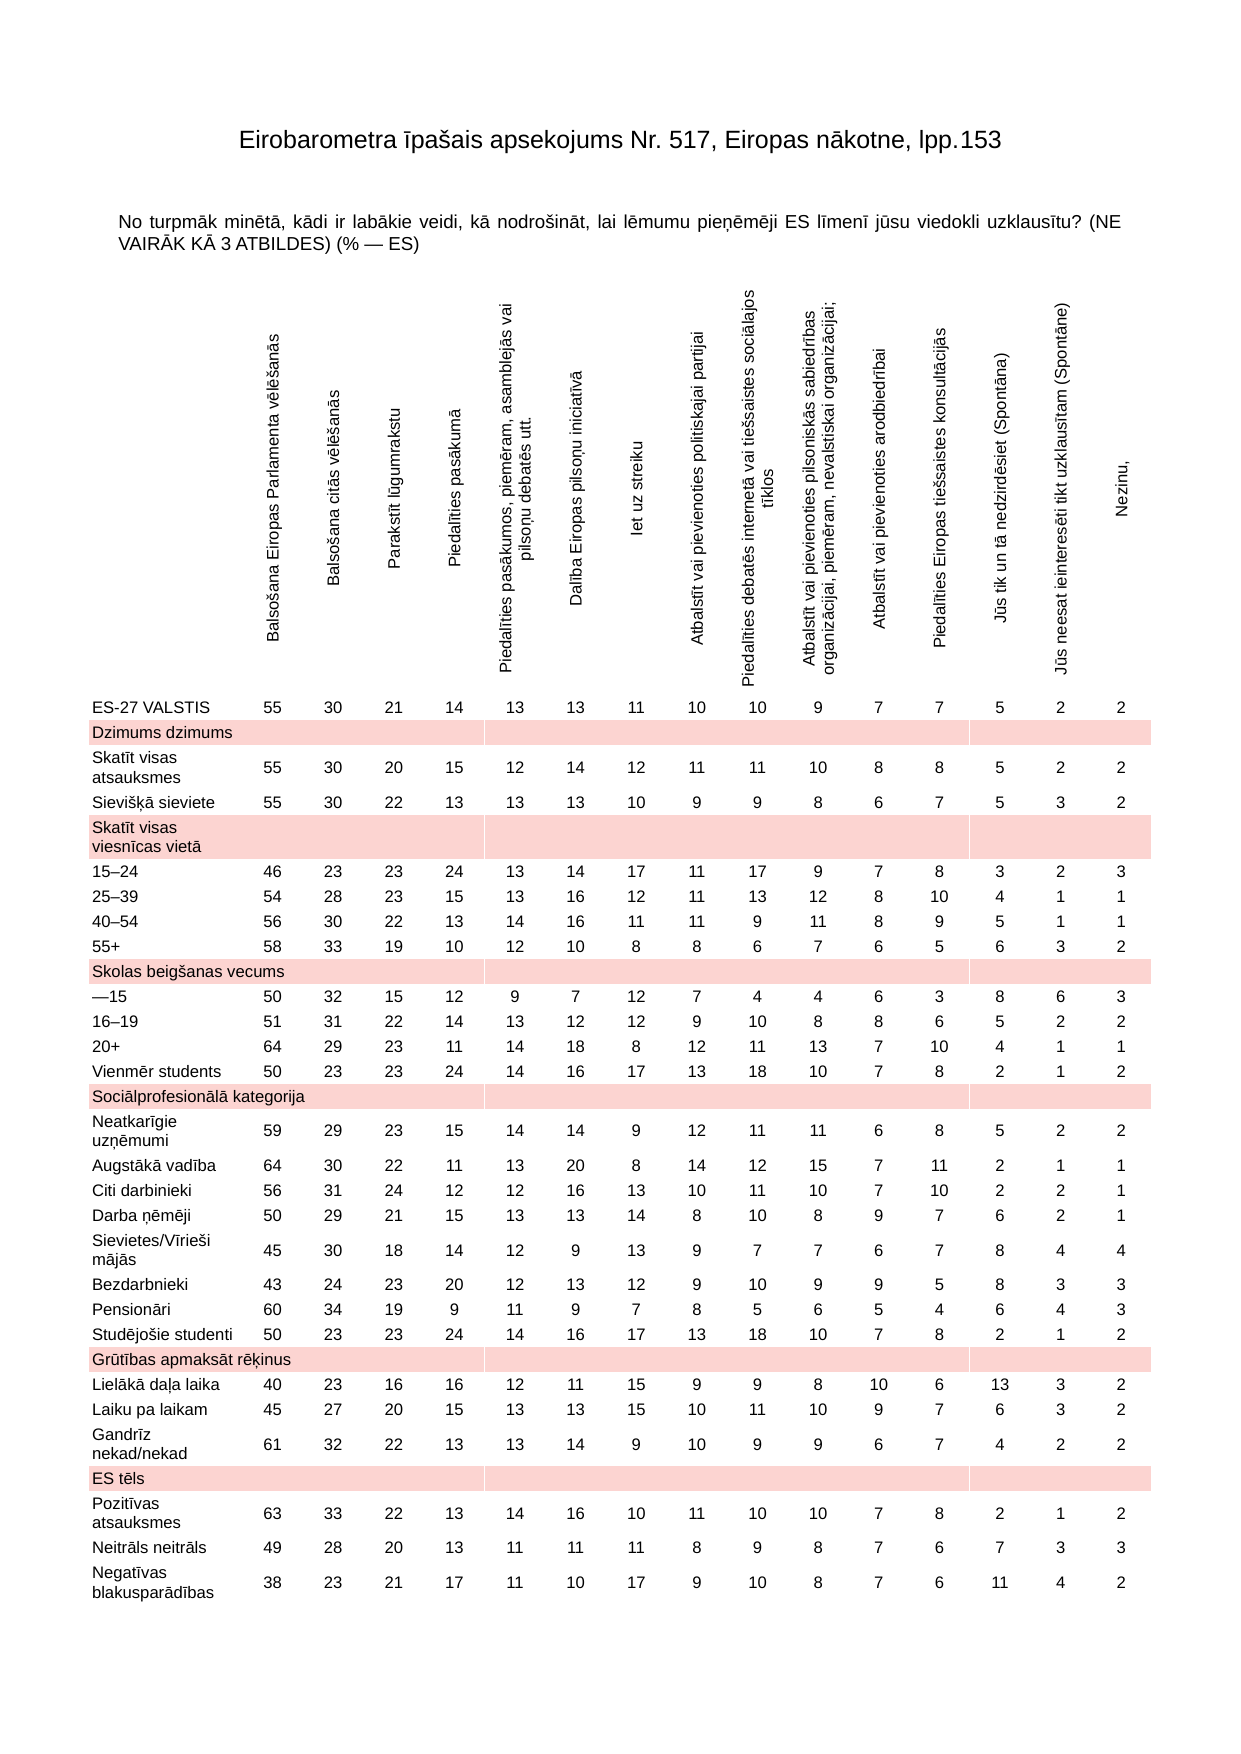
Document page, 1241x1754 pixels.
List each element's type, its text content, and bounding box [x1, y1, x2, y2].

table_cell 55 [242, 695, 303, 720]
table_cell 6 [848, 934, 909, 959]
table_cell 11 [485, 1297, 545, 1322]
table_cell 3 [1091, 1272, 1151, 1297]
table_cell 15 [788, 1153, 848, 1178]
table_cell 2 [1091, 790, 1151, 814]
table_cell 7 [909, 1228, 969, 1272]
table_cell 9 [727, 1422, 788, 1466]
table_cell 6 [788, 1297, 848, 1322]
table_cell [666, 1466, 727, 1491]
table_cell [1091, 1347, 1151, 1372]
table_cell [606, 1084, 666, 1109]
table_cell 55 [242, 790, 303, 814]
table_cell 1 [1091, 1034, 1151, 1059]
table_cell [788, 959, 848, 984]
table_cell 3 [1091, 1535, 1151, 1560]
table_cell [1091, 815, 1151, 859]
table_cell 1 [1030, 884, 1091, 909]
table_cell 12 [727, 1153, 788, 1178]
table_cell 45 [242, 1397, 303, 1422]
table_cell 2 [1030, 695, 1091, 720]
table_cell 15 [606, 1372, 666, 1397]
table_cell 13 [424, 1535, 484, 1560]
table_cell 8 [666, 1203, 727, 1228]
table_cell 12 [485, 1372, 545, 1397]
table_cell [1030, 1466, 1091, 1491]
table_cell 6 [909, 1009, 969, 1034]
table_cell 11 [485, 1560, 545, 1604]
table_cell 11 [545, 1372, 606, 1397]
table_cell 8 [909, 1322, 969, 1347]
table_cell [1091, 1466, 1151, 1491]
table_cell 10 [545, 1560, 606, 1604]
table_cell 13 [485, 884, 545, 909]
table_cell 5 [970, 1009, 1030, 1034]
table_cell 12 [424, 984, 484, 1009]
table_cell 24 [424, 859, 484, 884]
table_cell 9 [485, 984, 545, 1009]
table_cell 8 [970, 1272, 1030, 1297]
table_cell [727, 720, 788, 745]
table_cell 2 [1091, 1491, 1151, 1535]
table_cell [363, 815, 424, 859]
table_cell 6 [848, 984, 909, 1009]
table_cell 30 [303, 745, 363, 789]
table_cell 8 [848, 909, 909, 934]
table_cell 8 [606, 1034, 666, 1059]
table_cell 7 [848, 1178, 909, 1203]
table_cell 10 [788, 1397, 848, 1422]
table_cell 2 [970, 1059, 1030, 1084]
table_cell 40–54 [89, 909, 242, 934]
table_cell [1030, 1347, 1091, 1372]
table_cell 18 [727, 1322, 788, 1347]
table_cell 2 [970, 1153, 1030, 1178]
table_cell 13 [485, 1009, 545, 1034]
table_cell 10 [545, 934, 606, 959]
table_cell 23 [363, 884, 424, 909]
table_cell 9 [606, 1422, 666, 1466]
table_cell 12 [606, 984, 666, 1009]
table_cell 10 [424, 934, 484, 959]
table_cell 22 [363, 909, 424, 934]
table_cell 8 [788, 1535, 848, 1560]
table_cell 32 [303, 984, 363, 1009]
table_cell 13 [485, 1397, 545, 1422]
table_cell 9 [606, 1109, 666, 1153]
table_cell 3 [1091, 859, 1151, 884]
table_cell 20 [545, 1153, 606, 1178]
table_cell 10 [788, 1491, 848, 1535]
table_cell 14 [485, 1059, 545, 1084]
table_header Atbalstīt vai pievienoties arodbiedrībai [848, 282, 909, 695]
table_cell 3 [1030, 1372, 1091, 1397]
table_cell 9 [727, 790, 788, 814]
table_cell 2 [1030, 1178, 1091, 1203]
table_cell 15 [424, 1109, 484, 1153]
table_cell 8 [666, 1297, 727, 1322]
table_cell [970, 1084, 1030, 1109]
table_cell 1 [1091, 884, 1151, 909]
table_cell 50 [242, 1203, 303, 1228]
table_header Parakstīt lūgumrakstu [363, 282, 424, 695]
table_cell 12 [545, 1009, 606, 1034]
table_cell [606, 720, 666, 745]
table_cell 1 [1091, 1178, 1151, 1203]
table_cell 2 [1030, 1009, 1091, 1034]
table_cell 33 [303, 934, 363, 959]
table_cell 7 [848, 859, 909, 884]
table_cell 6 [909, 1372, 969, 1397]
table_header Jūs tik un tā nedzirdēsiet (Spontāna) [970, 282, 1030, 695]
table_cell 32 [303, 1422, 363, 1466]
table_cell Citi darbinieki [89, 1178, 242, 1203]
table_cell 12 [485, 1178, 545, 1203]
table_cell 2 [1091, 1397, 1151, 1422]
table_cell 13 [666, 1322, 727, 1347]
table_cell 7 [727, 1228, 788, 1272]
table_cell 9 [666, 1272, 727, 1297]
table_cell 29 [303, 1109, 363, 1153]
table_cell 17 [606, 1059, 666, 1084]
table_cell 8 [909, 745, 969, 789]
table_cell 50 [242, 984, 303, 1009]
table_cell 15 [363, 984, 424, 1009]
table_cell Darba ņēmēji [89, 1203, 242, 1228]
table_cell 10 [666, 695, 727, 720]
table_cell 11 [727, 1397, 788, 1422]
table_cell 11 [606, 1535, 666, 1560]
table_cell 12 [606, 1009, 666, 1034]
table_cell 4 [1030, 1297, 1091, 1322]
table_cell [970, 720, 1030, 745]
table_cell [485, 1347, 545, 1372]
table_cell 7 [545, 984, 606, 1009]
table_cell 13 [545, 1272, 606, 1297]
table_cell 3 [1030, 1535, 1091, 1560]
table_cell 13 [485, 1203, 545, 1228]
table_cell [788, 1347, 848, 1372]
table_cell 9 [727, 1535, 788, 1560]
table_cell 8 [788, 1372, 848, 1397]
table_cell [363, 720, 424, 745]
table_cell [788, 720, 848, 745]
table_cell [727, 1347, 788, 1372]
table_cell Lielākā daļa laika [89, 1372, 242, 1397]
table_cell 12 [485, 745, 545, 789]
table_cell 23 [363, 1109, 424, 1153]
table_cell 8 [788, 790, 848, 814]
table_cell 31 [303, 1178, 363, 1203]
table_cell 7 [909, 1422, 969, 1466]
table_cell 20 [363, 745, 424, 789]
table_cell 3 [1030, 934, 1091, 959]
table_cell 10 [788, 1322, 848, 1347]
table_cell 10 [788, 1059, 848, 1084]
table_cell 40 [242, 1372, 303, 1397]
table_cell 31 [303, 1009, 363, 1034]
table_header Balsošana Eiropas Parlamenta vēlēšanās [242, 282, 303, 695]
table_cell 13 [485, 859, 545, 884]
table_cell 4 [727, 984, 788, 1009]
table_cell 7 [848, 1153, 909, 1178]
table_cell 3 [1030, 790, 1091, 814]
table_cell 24 [424, 1322, 484, 1347]
table_cell Bezdarbnieki [89, 1272, 242, 1297]
table_cell 14 [485, 909, 545, 934]
table_cell [1091, 720, 1151, 745]
table_cell 12 [606, 1272, 666, 1297]
table_cell 13 [545, 790, 606, 814]
table_cell 38 [242, 1560, 303, 1604]
table_cell [788, 1466, 848, 1491]
table_cell Studējošie studenti [89, 1322, 242, 1347]
table_cell [242, 815, 303, 859]
table_cell [909, 720, 969, 745]
table_cell 13 [545, 1397, 606, 1422]
table_cell 11 [727, 1178, 788, 1203]
table_cell 16 [545, 909, 606, 934]
table_cell 9 [666, 1560, 727, 1604]
table_cell 13 [545, 1203, 606, 1228]
table_cell [485, 959, 545, 984]
table_cell 13 [424, 1422, 484, 1466]
table_cell [606, 1347, 666, 1372]
table_cell Skatīt visas atsauksmes [89, 745, 242, 789]
table_cell [1091, 1084, 1151, 1109]
table_cell 61 [242, 1422, 303, 1466]
table_cell 3 [1091, 984, 1151, 1009]
table_cell 7 [788, 1228, 848, 1272]
table_cell 10 [727, 1203, 788, 1228]
table_cell 13 [424, 790, 484, 814]
table_cell 16 [545, 1491, 606, 1535]
table_cell [970, 1466, 1030, 1491]
table_cell [545, 720, 606, 745]
table_cell 2 [1030, 859, 1091, 884]
table_cell 16 [545, 1178, 606, 1203]
table_cell [909, 959, 969, 984]
table_cell 2 [970, 1491, 1030, 1535]
table_cell 13 [424, 909, 484, 934]
table_cell 14 [545, 1109, 606, 1153]
table_cell Augstākā vadība [89, 1153, 242, 1178]
table_header Atbalstīt vai pievienoties pilsoniskās sabiedrības organizācijai, piemēram, nevalstiskai organizācijai; [788, 282, 848, 695]
table_cell 14 [485, 1491, 545, 1535]
table_cell 9 [666, 790, 727, 814]
table_cell 9 [848, 1397, 909, 1422]
table_cell 7 [848, 1491, 909, 1535]
table_cell [788, 815, 848, 859]
table_header Piedalīties pasākumos, piemēram, asamblejās vai pilsoņu debatēs utt. [485, 282, 545, 695]
table_cell [909, 1084, 969, 1109]
table_cell Sociālprofesionālā kategorija [89, 1084, 484, 1109]
table_cell 11 [788, 1109, 848, 1153]
table_cell [666, 959, 727, 984]
table_cell 5 [909, 934, 969, 959]
table_cell 7 [848, 1034, 909, 1059]
table_cell 7 [606, 1297, 666, 1322]
table_cell 12 [485, 934, 545, 959]
table_cell 23 [303, 859, 363, 884]
table_cell 24 [363, 1178, 424, 1203]
table_cell 22 [363, 1491, 424, 1535]
table_cell [1030, 1084, 1091, 1109]
table_cell 29 [303, 1034, 363, 1059]
table_cell 18 [727, 1059, 788, 1084]
text No turpmāk minētā, kādi ir labākie veidi, kā nodrošināt, lai lēmumu pieņēmēji ES līmenī jūsu viedokli uzklausītu? (NE VAIRĀK KĀ 3 ATBILDES) (% — ES) [118, 211, 1122, 254]
table_cell 11 [788, 909, 848, 934]
table_cell 9 [666, 1009, 727, 1034]
table_cell 18 [545, 1034, 606, 1059]
table_cell 5 [970, 1109, 1030, 1153]
table_cell Skatīt visas viesnīcas vietā [89, 815, 242, 859]
table_cell 10 [606, 790, 666, 814]
table_cell 6 [848, 790, 909, 814]
table_cell 7 [848, 1059, 909, 1084]
table_cell 15 [424, 745, 484, 789]
table_cell 11 [606, 695, 666, 720]
table_cell 11 [727, 1109, 788, 1153]
table_cell 46 [242, 859, 303, 884]
table_cell 56 [242, 909, 303, 934]
table_cell 60 [242, 1297, 303, 1322]
table_cell 16 [545, 1322, 606, 1347]
table_cell 13 [788, 1034, 848, 1059]
table_cell 34 [303, 1297, 363, 1322]
table_cell 8 [909, 1491, 969, 1535]
table_cell 5 [970, 745, 1030, 789]
table_cell 14 [485, 1109, 545, 1153]
table_cell 10 [909, 1034, 969, 1059]
table_cell 4 [788, 984, 848, 1009]
table_cell 22 [363, 1009, 424, 1034]
table_cell 19 [363, 1297, 424, 1322]
table_cell 9 [788, 1422, 848, 1466]
table_header Piedalīties pasākumā [424, 282, 484, 695]
table_cell Sievietes/Vīrieši mājās [89, 1228, 242, 1272]
table_cell 7 [848, 1322, 909, 1347]
table_cell 1 [1091, 909, 1151, 934]
table_cell 4 [1091, 1228, 1151, 1272]
table_cell 23 [303, 1560, 363, 1604]
table_cell 9 [788, 859, 848, 884]
table_cell 28 [303, 884, 363, 909]
table_cell 30 [303, 909, 363, 934]
table_cell [848, 959, 909, 984]
table_cell 10 [727, 695, 788, 720]
table_cell Vienmēr students [89, 1059, 242, 1084]
table_cell 4 [909, 1297, 969, 1322]
table_cell 15 [424, 1203, 484, 1228]
table_cell 3 [909, 984, 969, 1009]
table_cell 11 [545, 1535, 606, 1560]
table_cell 64 [242, 1153, 303, 1178]
table_cell [848, 815, 909, 859]
table_cell 24 [303, 1272, 363, 1297]
table_cell 30 [303, 790, 363, 814]
table_cell [666, 1347, 727, 1372]
table_cell [485, 1466, 545, 1491]
table_cell 6 [970, 1397, 1030, 1422]
table_cell [242, 720, 303, 745]
table_cell 10 [666, 1422, 727, 1466]
table_cell 11 [666, 909, 727, 934]
table_cell [970, 815, 1030, 859]
table_cell 1 [1030, 1034, 1091, 1059]
table_cell 14 [485, 1322, 545, 1347]
table_cell 30 [303, 1153, 363, 1178]
table_cell 5 [727, 1297, 788, 1322]
table_cell 14 [666, 1153, 727, 1178]
table_cell 10 [909, 1178, 969, 1203]
table_cell 2 [1091, 1372, 1151, 1397]
table_cell 59 [242, 1109, 303, 1153]
table_header Jūs neesat ieinteresēti tikt uzklausītam (Spontāne) [1030, 282, 1091, 695]
table_cell 49 [242, 1535, 303, 1560]
table_cell 13 [545, 695, 606, 720]
table_cell Gandrīz nekad/nekad [89, 1422, 242, 1466]
table_cell 20 [363, 1535, 424, 1560]
table_cell 19 [363, 934, 424, 959]
table_cell 16 [363, 1372, 424, 1397]
table_cell 8 [666, 1535, 727, 1560]
table_cell [666, 1084, 727, 1109]
table_cell 7 [909, 1397, 969, 1422]
table_cell 4 [970, 1034, 1030, 1059]
table_cell 6 [909, 1535, 969, 1560]
table_cell 10 [727, 1009, 788, 1034]
table_cell 9 [666, 1228, 727, 1272]
table_cell 13 [727, 884, 788, 909]
table_cell 16–19 [89, 1009, 242, 1034]
table_cell 1 [1030, 1491, 1091, 1535]
table_cell 7 [788, 934, 848, 959]
table_cell 6 [848, 1422, 909, 1466]
table_cell 6 [848, 1228, 909, 1272]
table_cell 13 [606, 1178, 666, 1203]
table_cell 3 [1091, 1297, 1151, 1322]
table_cell 23 [303, 1322, 363, 1347]
table_cell 2 [1030, 1203, 1091, 1228]
table_cell 14 [424, 1009, 484, 1034]
table_cell 63 [242, 1491, 303, 1535]
table_cell 8 [909, 1109, 969, 1153]
table_cell 21 [363, 695, 424, 720]
table_cell 3 [1030, 1397, 1091, 1422]
table_cell [727, 815, 788, 859]
table_cell 17 [727, 859, 788, 884]
table_cell [970, 1347, 1030, 1372]
table_cell 22 [363, 1422, 424, 1466]
table_cell 11 [424, 1153, 484, 1178]
table_cell 8 [970, 984, 1030, 1009]
table_cell 1 [1030, 1059, 1091, 1084]
table_cell 9 [424, 1297, 484, 1322]
table_cell Sievišķā sieviete [89, 790, 242, 814]
table_cell 8 [848, 884, 909, 909]
table_cell 14 [424, 1228, 484, 1272]
table_cell 8 [970, 1228, 1030, 1272]
table_cell 7 [970, 1535, 1030, 1560]
table_cell 10 [848, 1372, 909, 1397]
table_cell 2 [970, 1322, 1030, 1347]
table_cell 10 [666, 1178, 727, 1203]
table_cell 8 [788, 1560, 848, 1604]
table_cell 13 [485, 790, 545, 814]
table_cell 13 [485, 1422, 545, 1466]
table_cell Laiku pa laikam [89, 1397, 242, 1422]
table_cell 4 [1030, 1228, 1091, 1272]
table_cell 2 [970, 1178, 1030, 1203]
table_cell Pozitīvas atsauksmes [89, 1491, 242, 1535]
table_cell 7 [909, 790, 969, 814]
table_cell [848, 720, 909, 745]
table_cell [485, 815, 545, 859]
table_cell 14 [545, 745, 606, 789]
table_cell 2 [1091, 1109, 1151, 1153]
table_cell 29 [303, 1203, 363, 1228]
table_cell 2 [1030, 745, 1091, 789]
table_cell 1 [1030, 1322, 1091, 1347]
table_cell 7 [909, 1203, 969, 1228]
table_cell 13 [606, 1228, 666, 1272]
table_cell 16 [545, 1059, 606, 1084]
table_cell 9 [788, 695, 848, 720]
table_cell 11 [666, 859, 727, 884]
table_cell 9 [727, 909, 788, 934]
table_cell 13 [666, 1059, 727, 1084]
table_cell [909, 815, 969, 859]
table_cell [909, 1347, 969, 1372]
table_cell 25–39 [89, 884, 242, 909]
table_cell [848, 1347, 909, 1372]
table_cell 8 [909, 859, 969, 884]
table_cell [606, 959, 666, 984]
table_cell 55+ [89, 934, 242, 959]
table_cell 2 [1030, 1109, 1091, 1153]
table_cell [424, 815, 484, 859]
table_cell 18 [363, 1228, 424, 1272]
table_cell 2 [1091, 1059, 1151, 1084]
table_cell 11 [666, 745, 727, 789]
table_cell 12 [606, 745, 666, 789]
table_cell [909, 1466, 969, 1491]
table_cell [970, 959, 1030, 984]
table_cell 23 [363, 1272, 424, 1297]
table_cell 7 [848, 695, 909, 720]
table_cell 50 [242, 1322, 303, 1347]
table_cell 6 [909, 1560, 969, 1604]
table_cell Dzimums dzimums [89, 720, 242, 745]
table_cell 56 [242, 1178, 303, 1203]
table_cell 11 [666, 1491, 727, 1535]
table_cell 17 [606, 1560, 666, 1604]
table_cell [666, 720, 727, 745]
table_cell 8 [788, 1009, 848, 1034]
table_cell 12 [485, 1272, 545, 1297]
table_cell Neatkarīgie uzņēmumi [89, 1109, 242, 1153]
table_cell 11 [606, 909, 666, 934]
table_cell 11 [727, 745, 788, 789]
table_cell [788, 1084, 848, 1109]
table_cell 10 [788, 745, 848, 789]
table_cell 45 [242, 1228, 303, 1272]
table_cell 21 [363, 1203, 424, 1228]
table_cell 2 [1091, 1322, 1151, 1347]
table_cell 1 [1030, 1153, 1091, 1178]
table_cell 10 [727, 1272, 788, 1297]
table_cell 21 [363, 1560, 424, 1604]
table_header Nezinu, [1091, 282, 1151, 695]
table_cell 5 [970, 790, 1030, 814]
table_header Atbalstīt vai pievienoties politiskajai partijai [666, 282, 727, 695]
table_cell ES-27 VALSTIS [89, 695, 242, 720]
table_cell Neitrāls neitrāls [89, 1535, 242, 1560]
table_cell 9 [909, 909, 969, 934]
table_cell 51 [242, 1009, 303, 1034]
table_cell [1030, 815, 1091, 859]
table_cell 55 [242, 745, 303, 789]
table_cell 23 [363, 1034, 424, 1059]
table_cell ES tēls [89, 1466, 484, 1491]
table_cell [485, 720, 545, 745]
table_cell 12 [424, 1178, 484, 1203]
table_cell 8 [848, 1009, 909, 1034]
table_cell 4 [1030, 1560, 1091, 1604]
table_cell 4 [970, 1422, 1030, 1466]
table_cell 23 [303, 1059, 363, 1084]
table_cell 6 [970, 1203, 1030, 1228]
table_cell 13 [424, 1491, 484, 1535]
table_cell 9 [666, 1372, 727, 1397]
table_cell 50 [242, 1059, 303, 1084]
table_cell 33 [303, 1491, 363, 1535]
table_cell 27 [303, 1397, 363, 1422]
table_cell 2 [1091, 934, 1151, 959]
table_cell 8 [606, 1153, 666, 1178]
table_cell 43 [242, 1272, 303, 1297]
table_cell 14 [545, 1422, 606, 1466]
table_cell 5 [970, 695, 1030, 720]
table_cell [1091, 959, 1151, 984]
table_cell 13 [485, 1153, 545, 1178]
table_cell 10 [727, 1491, 788, 1535]
table_cell 15 [424, 884, 484, 909]
table_cell [848, 1084, 909, 1109]
table_cell 14 [545, 859, 606, 884]
table_cell 2 [1030, 1422, 1091, 1466]
table_header Dalība Eiropas pilsoņu iniciatīvā [545, 282, 606, 695]
table_cell 12 [788, 884, 848, 909]
table_cell [545, 959, 606, 984]
table_cell 10 [909, 884, 969, 909]
table_cell 4 [970, 884, 1030, 909]
table_cell 9 [727, 1372, 788, 1397]
table_cell 58 [242, 934, 303, 959]
table_cell 6 [727, 934, 788, 959]
table_cell 9 [545, 1297, 606, 1322]
table_cell 12 [606, 884, 666, 909]
table_cell 24 [424, 1059, 484, 1084]
table_cell 15 [424, 1397, 484, 1422]
table_cell 23 [303, 1372, 363, 1397]
table_header Iet uz streiku [606, 282, 666, 695]
table_cell [1030, 959, 1091, 984]
table_cell 5 [970, 909, 1030, 934]
table_cell 9 [545, 1228, 606, 1272]
table_cell [666, 815, 727, 859]
table_cell Pensionāri [89, 1297, 242, 1322]
table_cell 15–24 [89, 859, 242, 884]
table_cell [727, 1466, 788, 1491]
table_cell 23 [363, 859, 424, 884]
table_header Balsošana citās vēlēšanās [303, 282, 363, 695]
table_cell 64 [242, 1034, 303, 1059]
table_cell [848, 1466, 909, 1491]
table_cell 11 [727, 1034, 788, 1059]
table_cell 2 [1091, 1009, 1151, 1034]
table_cell 10 [788, 1178, 848, 1203]
table_cell Negatīvas blakusparādības [89, 1560, 242, 1604]
table_cell 22 [363, 790, 424, 814]
table_cell 12 [485, 1228, 545, 1272]
table_cell 14 [485, 1034, 545, 1059]
table_cell 17 [606, 859, 666, 884]
table_cell 14 [606, 1203, 666, 1228]
table_cell 11 [424, 1034, 484, 1059]
table_cell 5 [909, 1272, 969, 1297]
table_cell 11 [485, 1535, 545, 1560]
table_cell 7 [666, 984, 727, 1009]
table_cell 5 [848, 1297, 909, 1322]
table_header Piedalīties debatēs internetā vai tiešsaistes sociālajos tīklos [727, 282, 788, 695]
table_cell Skolas beigšanas vecums [89, 959, 484, 984]
table_cell 10 [727, 1560, 788, 1604]
table_cell 17 [606, 1322, 666, 1347]
table_cell [545, 1466, 606, 1491]
table_cell 6 [848, 1109, 909, 1153]
table_header [89, 282, 242, 695]
table_header Piedalīties Eiropas tiešsaistes konsultācijās [909, 282, 969, 695]
table_cell 9 [788, 1272, 848, 1297]
table_cell 22 [363, 1153, 424, 1178]
table_cell 9 [848, 1203, 909, 1228]
table_cell 16 [424, 1372, 484, 1397]
table_cell [303, 815, 363, 859]
table_cell [606, 1466, 666, 1491]
table_cell 20 [424, 1272, 484, 1297]
table_cell 6 [1030, 984, 1091, 1009]
table_cell 9 [848, 1272, 909, 1297]
table_cell 2 [1091, 695, 1151, 720]
table_cell [545, 1347, 606, 1372]
table_cell [1030, 720, 1091, 745]
table_cell 2 [1091, 745, 1151, 789]
table_cell [485, 1084, 545, 1109]
table_cell [424, 720, 484, 745]
table_cell 10 [606, 1491, 666, 1535]
table_cell 10 [666, 1397, 727, 1422]
table_cell —15 [89, 984, 242, 1009]
table_cell 1 [1030, 909, 1091, 934]
table_cell 16 [545, 884, 606, 909]
table_cell [727, 959, 788, 984]
table_cell 12 [666, 1109, 727, 1153]
table_cell 7 [848, 1560, 909, 1604]
table_cell 20+ [89, 1034, 242, 1059]
table_cell 30 [303, 1228, 363, 1272]
table_cell [545, 1084, 606, 1109]
table_cell 11 [970, 1560, 1030, 1604]
table_cell 54 [242, 884, 303, 909]
table_cell 3 [1030, 1272, 1091, 1297]
table_cell 17 [424, 1560, 484, 1604]
table_cell 3 [970, 859, 1030, 884]
table_cell 8 [848, 745, 909, 789]
table_cell 8 [788, 1203, 848, 1228]
table_cell 2 [1091, 1560, 1151, 1604]
table_cell 12 [666, 1034, 727, 1059]
table_cell 13 [485, 695, 545, 720]
table_cell 6 [970, 934, 1030, 959]
table_cell 11 [666, 884, 727, 909]
table_cell 8 [909, 1059, 969, 1084]
table_cell Grūtības apmaksāt rēķinus [89, 1347, 484, 1372]
table_cell 11 [909, 1153, 969, 1178]
table_cell 8 [666, 934, 727, 959]
table_cell 6 [970, 1297, 1030, 1322]
table_cell 15 [606, 1397, 666, 1422]
table_cell 1 [1091, 1153, 1151, 1178]
table_cell 30 [303, 695, 363, 720]
table_cell 1 [1091, 1203, 1151, 1228]
table_cell 23 [363, 1059, 424, 1084]
table_cell 28 [303, 1535, 363, 1560]
table_cell [727, 1084, 788, 1109]
table_cell 14 [424, 695, 484, 720]
table_cell 13 [970, 1372, 1030, 1397]
table_cell 20 [363, 1397, 424, 1422]
table_cell [545, 815, 606, 859]
table_cell 2 [1091, 1422, 1151, 1466]
table_cell [606, 815, 666, 859]
table_cell 7 [909, 695, 969, 720]
table_cell 8 [606, 934, 666, 959]
table_cell 23 [363, 1322, 424, 1347]
table_cell 7 [848, 1535, 909, 1560]
table_cell [303, 720, 363, 745]
